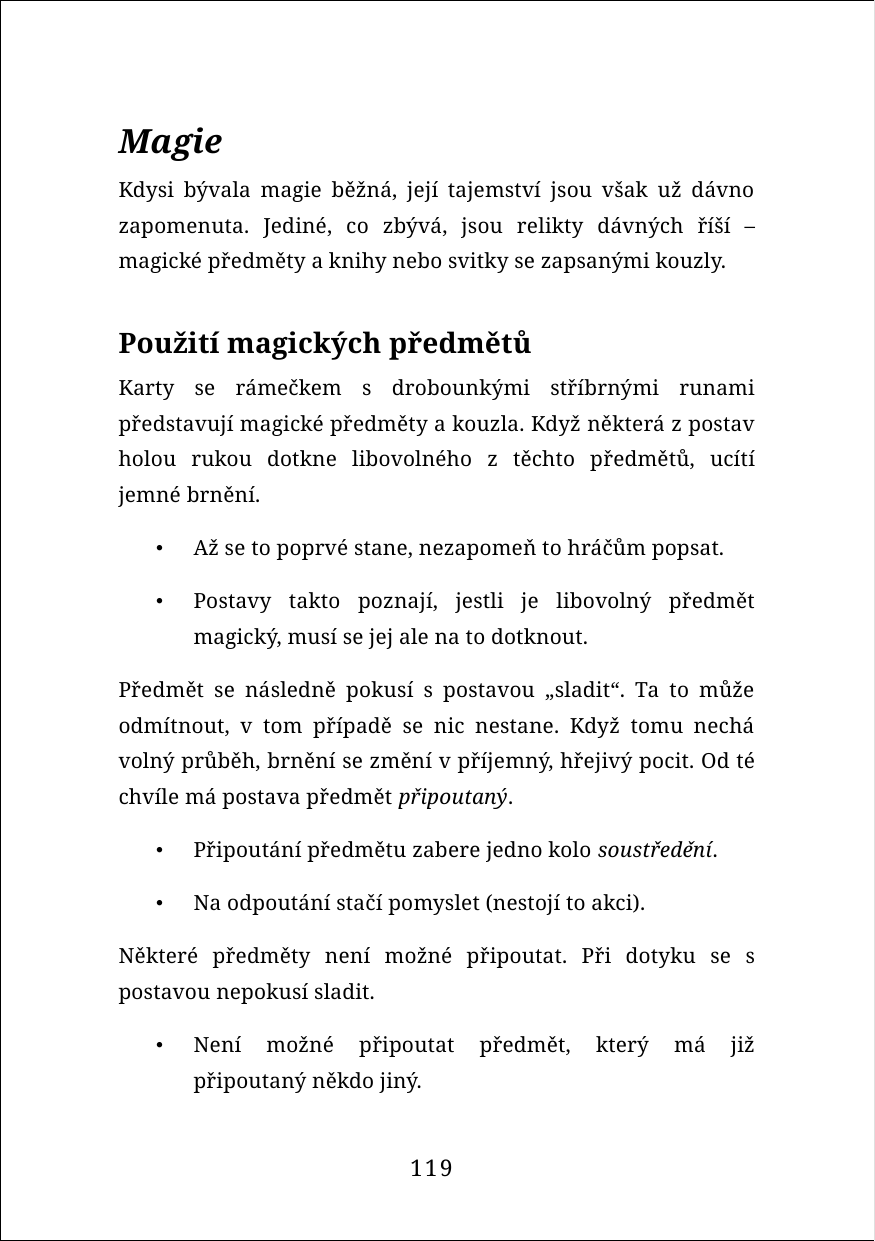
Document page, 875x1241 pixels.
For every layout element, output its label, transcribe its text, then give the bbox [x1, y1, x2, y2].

list Až se to poprvé stane, nezapomeň to hráčům popsat. [156, 533, 756, 562]
text Karty se rámečkem s drobounkými stříbrnými runami představují magické předměty a kouzla. Když některá z postav holou rukou dotkne libovolného z těchto předmětů, ucítí jemné brnění. [118, 373, 756, 508]
list Připoutání předmětu zabere jedno kolo soustředění. [156, 835, 756, 863]
subtitle Magie [118, 118, 756, 164]
subtitle Použití magických předmětů [118, 323, 756, 362]
text Kdysi bývala magie běžná, její tajemství jsou však už dávno zapomenuta. Jediné, co zbývá, jsou relikty dávných říší – magické předměty a knihy nebo svitky se zapsanými kouzly. [118, 175, 756, 275]
list Postavy takto poznají, jestli je libovolný předmět magický, musí se jej ale na to dotknout. [156, 586, 756, 650]
text Předmět se následně pokusí s postavou „sladit“. Ta to může odmítnout, v tom případě se nic nestane. Když tomu nechá volný průběh, brnění se změní v příjemný, hřejivý pocit. Od té chvíle má postava předmět připoutaný. [118, 675, 756, 810]
list Není možné připoutat předmět, který má již připoutaný někdo jiný. [156, 1030, 756, 1094]
text Některé předměty není možné připoutat. Při dotyku se s postavou nepokusí sladit. [118, 941, 756, 1005]
list Na odpoutání stačí pomyslet (nestojí to akci). [156, 888, 756, 917]
